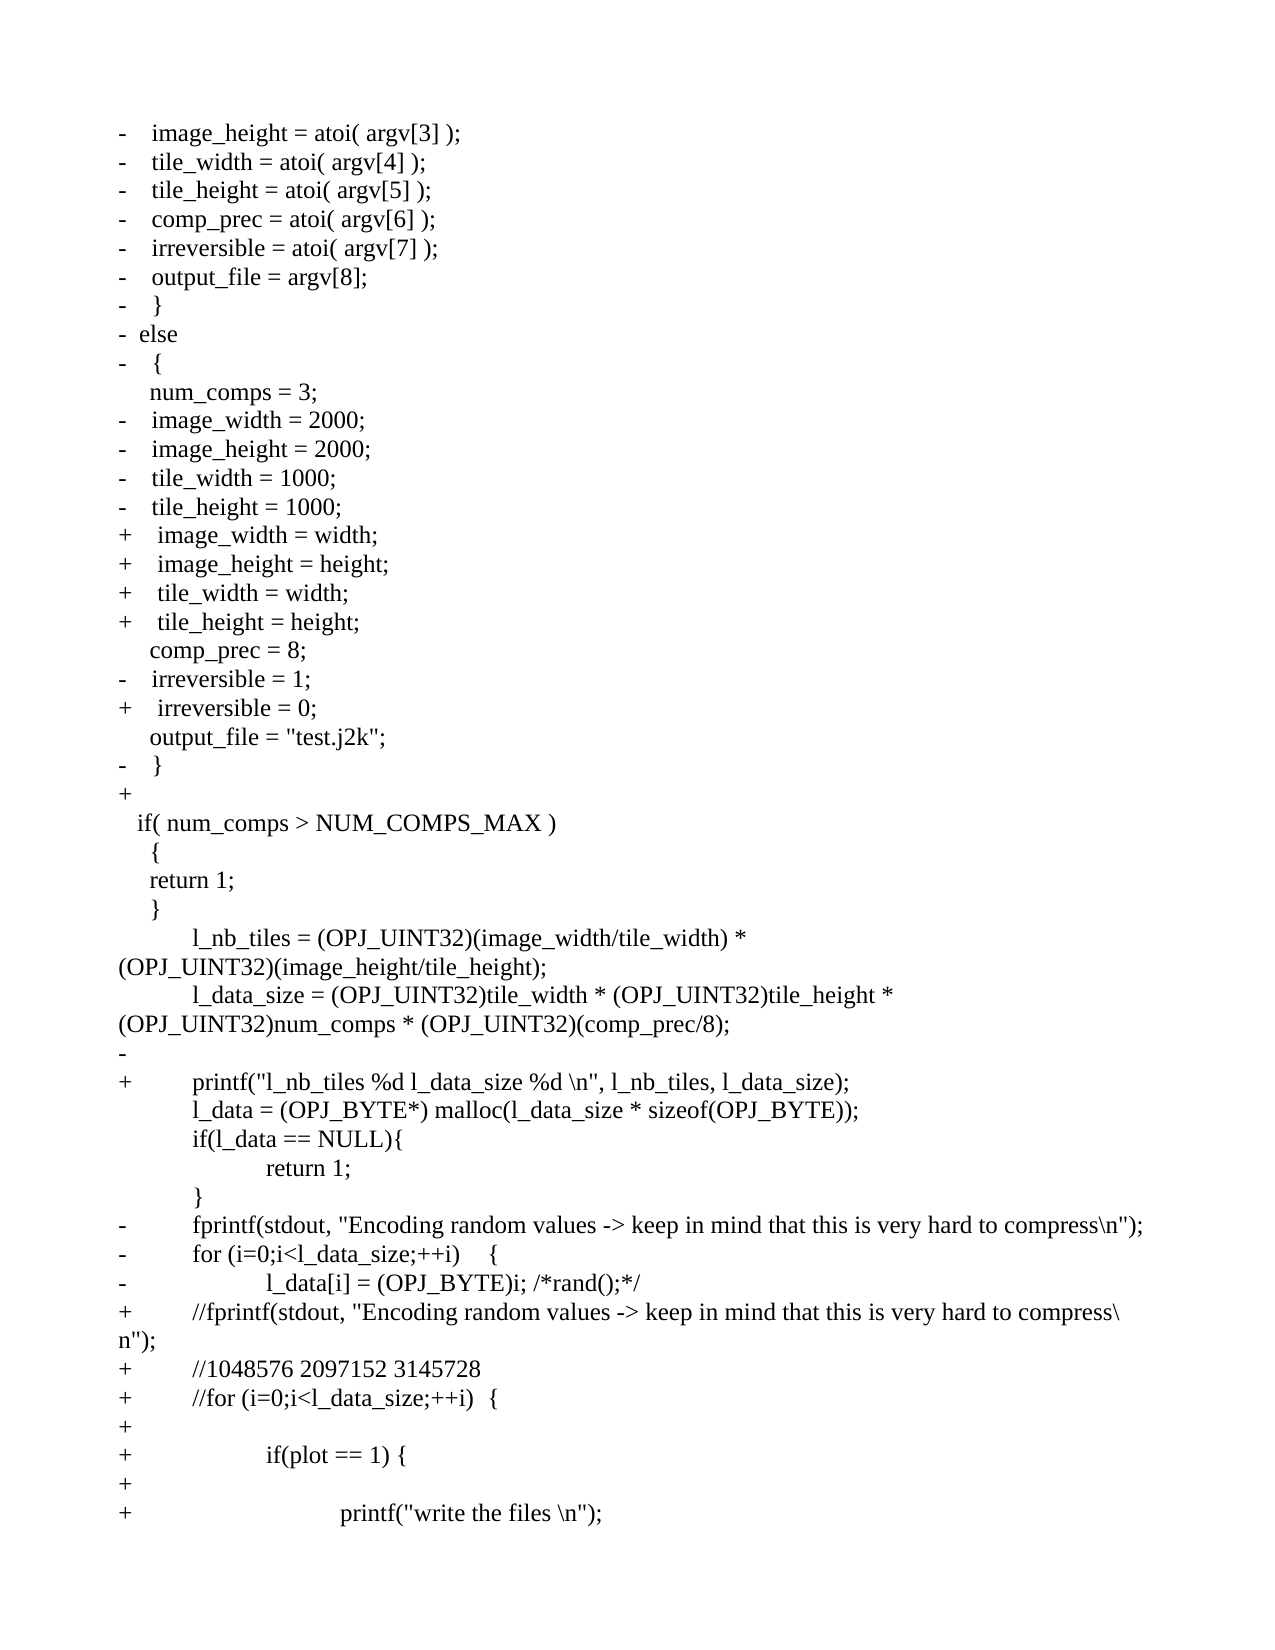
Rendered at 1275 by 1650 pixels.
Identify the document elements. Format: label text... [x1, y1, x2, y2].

text - output_file = argv[8]; [118, 262, 1157, 291]
text - fprintf(stdout, "Encoding random values -> keep in mind that this is very hard to compress\n"); [118, 1211, 1157, 1239]
text - image_height = atoi( argv[3] ); [118, 118, 1157, 147]
text + image_height = height; [118, 549, 1157, 578]
text comp_prec = 8; [118, 636, 1157, 664]
text - } [118, 291, 1157, 319]
text - { [118, 348, 1157, 377]
text - image_height = 2000; [118, 434, 1157, 463]
text { [118, 837, 1157, 866]
text - l_data[i] = (OPJ_BYTE)i; /*rand();*/ [118, 1268, 1157, 1297]
text num_comps = 3; [118, 377, 1157, 406]
text + image_width = width; [118, 521, 1157, 549]
text l_data_size = (OPJ_UINT32)tile_width * (OPJ_UINT32)tile_height * (OPJ_UINT32)num_comps * (OPJ_UINT32)(comp_prec/8); [118, 981, 1157, 1038]
text + printf("l_nb_tiles %d l_data_size %d \n", l_nb_tiles, l_data_size); [118, 1067, 1157, 1096]
text - tile_height = atoi( argv[5] ); [118, 176, 1157, 204]
text - tile_width = atoi( argv[4] ); [118, 147, 1157, 176]
text - } [118, 751, 1157, 779]
text + printf("write the files \n"); [118, 1498, 1157, 1527]
text + [118, 1412, 1157, 1441]
text + [118, 1469, 1157, 1498]
text return 1; [118, 866, 1157, 894]
text + tile_height = height; [118, 607, 1157, 636]
text } [118, 1182, 1157, 1211]
text - image_width = 2000; [118, 406, 1157, 434]
text + //fprintf(stdout, "Encoding random values -> keep in mind that this is very hard to compress\n"); [118, 1297, 1157, 1354]
text return 1; [118, 1153, 1157, 1182]
text if( num_comps > NUM_COMPS_MAX ) [118, 808, 1157, 837]
text + irreversible = 0; [118, 693, 1157, 722]
text - else [118, 319, 1157, 348]
text + tile_width = width; [118, 578, 1157, 607]
text - tile_width = 1000; [118, 463, 1157, 492]
text - tile_height = 1000; [118, 492, 1157, 521]
text output_file = "test.j2k"; [118, 722, 1157, 751]
text l_nb_tiles = (OPJ_UINT32)(image_width/tile_width) * (OPJ_UINT32)(image_height/tile_height); [118, 923, 1157, 981]
text } [118, 894, 1157, 923]
text - irreversible = 1; [118, 664, 1157, 693]
text - for (i=0;i<l_data_size;++i) { [118, 1239, 1157, 1268]
text + //1048576 2097152 3145728 [118, 1354, 1157, 1383]
text - comp_prec = atoi( argv[6] ); [118, 204, 1157, 233]
text - irreversible = atoi( argv[7] ); [118, 233, 1157, 262]
text - [118, 1038, 1157, 1067]
text + //for (i=0;i<l_data_size;++i) { [118, 1383, 1157, 1412]
text + if(plot == 1) { [118, 1441, 1157, 1469]
text l_data = (OPJ_BYTE*) malloc(l_data_size * sizeof(OPJ_BYTE)); [118, 1096, 1157, 1124]
text + [118, 779, 1157, 808]
text if(l_data == NULL){ [118, 1124, 1157, 1153]
